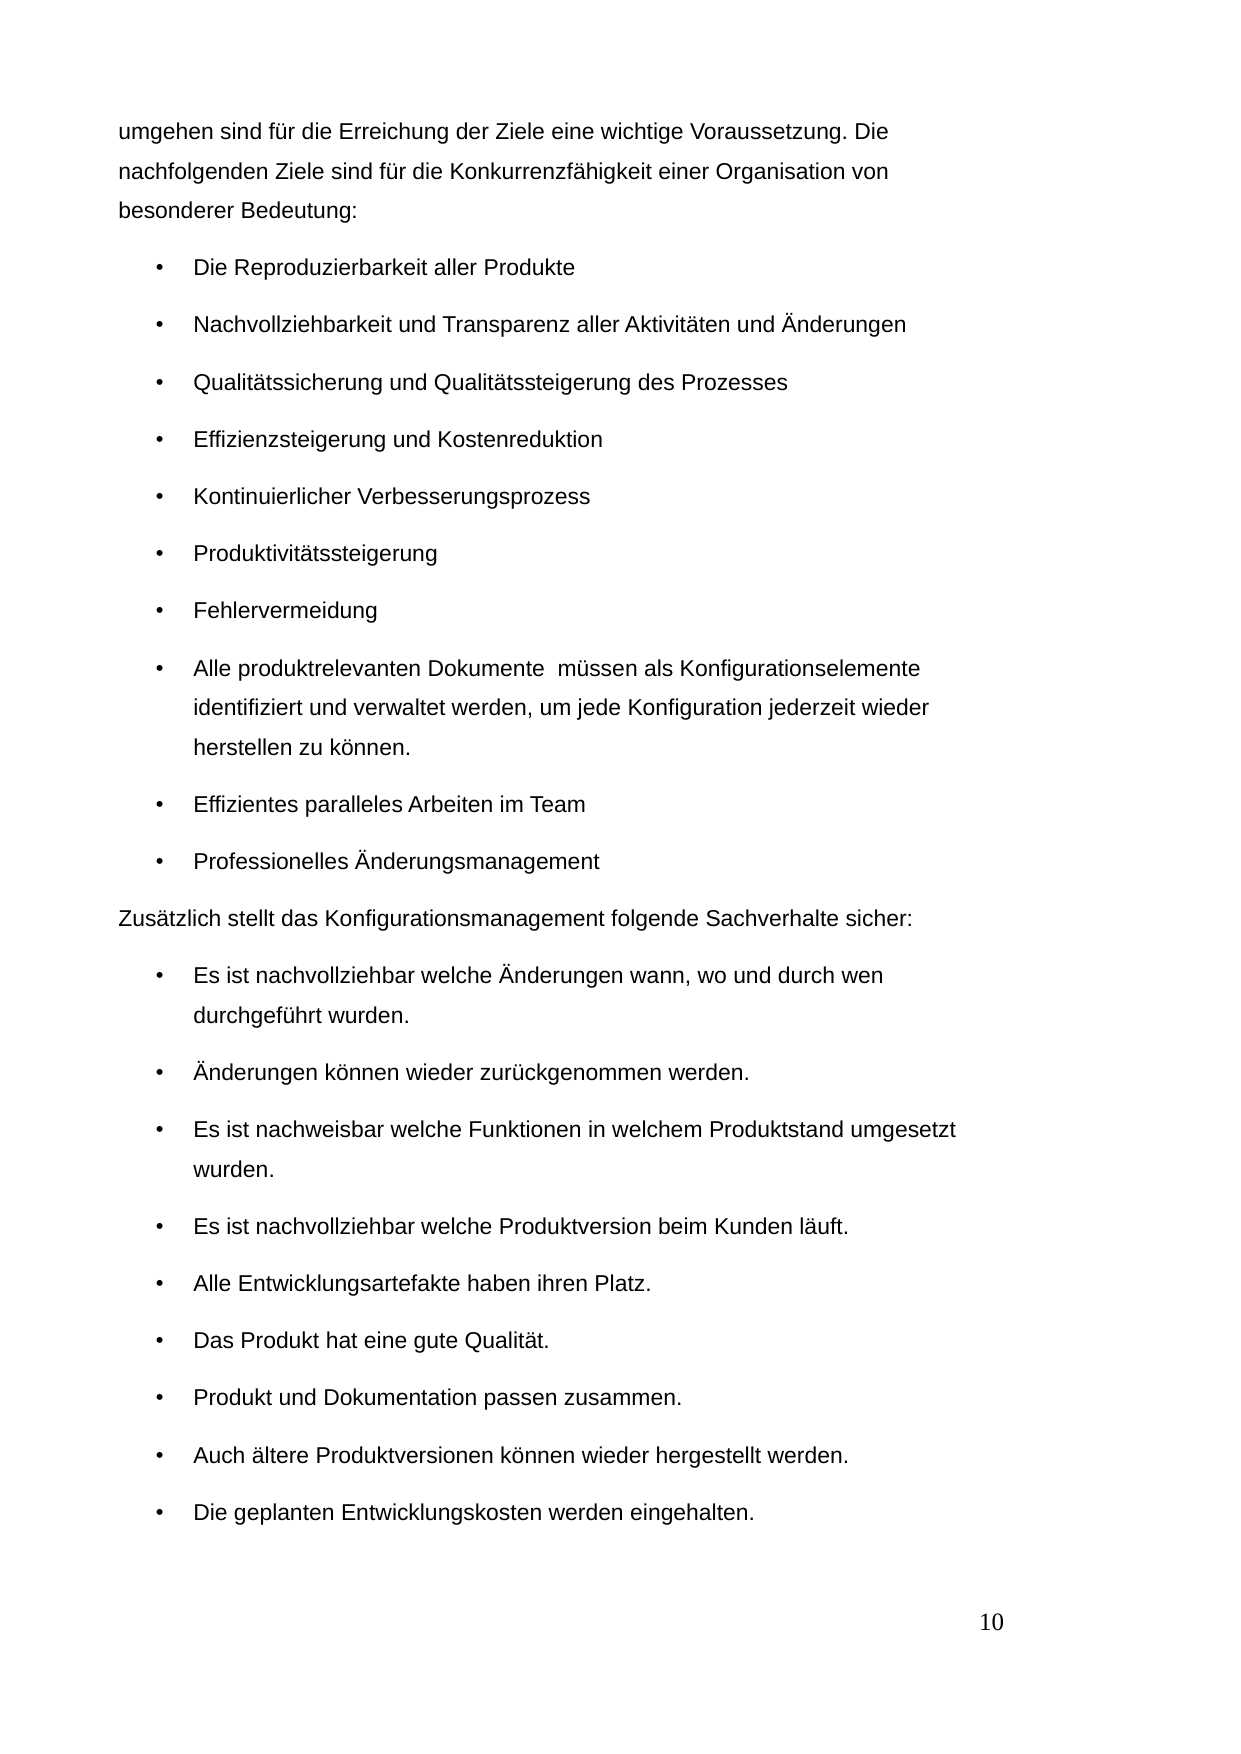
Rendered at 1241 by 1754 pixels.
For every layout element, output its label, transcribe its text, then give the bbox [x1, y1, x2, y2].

list Nachvollziehbarkeit und Transparenz aller Aktivitäten und Änderungen [156, 311, 1004, 338]
list Es ist nachvollziehbar welche Produktversion beim Kunden läuft. [156, 1213, 1004, 1239]
list Professionelles Änderungsmanagement [156, 848, 1004, 874]
list Die geplanten Entwicklungskosten werden eingehalten. [156, 1499, 1004, 1525]
list Produkt und Dokumentation passen zusammen. [156, 1384, 1004, 1411]
list Alle produktrelevanten Dokumente müssen als Konfigurationselemente identifiziert und verwaltet werden, um jede Konfiguration jederzeit wieder herstellen zu können. [156, 654, 1004, 760]
list Es ist nachweisbar welche Funktionen in welchem Produktstand umgesetzt wurden. [156, 1116, 1004, 1182]
list Auch ältere Produktversionen können wieder hergestellt werden. [156, 1442, 1004, 1468]
list Es ist nachvollziehbar welche Änderungen wann, wo und durch wen durchgeführt wurden. [156, 962, 1004, 1028]
list Effizientes paralleles Arbeiten im Team [156, 791, 1004, 817]
text umgehen sind für die Erreichung der Ziele eine wichtige Voraussetzung. Die nachfolgenden Ziele sind für die Konkurrenzfähigkeit einer Organisation von besonderer Bedeutung: [118, 118, 1004, 223]
list Das Produkt hat eine gute Qualität. [156, 1327, 1004, 1353]
text Zusätzlich stellt das Konfigurationsmanagement folgende Sachverhalte sicher: [118, 905, 1004, 931]
list Die Reproduzierbarkeit aller Produkte [156, 254, 1004, 281]
list Effizienzsteigerung und Kostenreduktion [156, 426, 1004, 452]
list Kontinuierlicher Verbesserungsprozess [156, 483, 1004, 509]
list Änderungen können wieder zurückgenommen werden. [156, 1059, 1004, 1085]
list Alle Entwicklungsartefakte haben ihren Platz. [156, 1270, 1004, 1296]
list Produktivitätssteigerung [156, 540, 1004, 567]
list Qualitätssicherung und Qualitätssteigerung des Prozesses [156, 369, 1004, 395]
list Fehlervermeidung [156, 597, 1004, 624]
